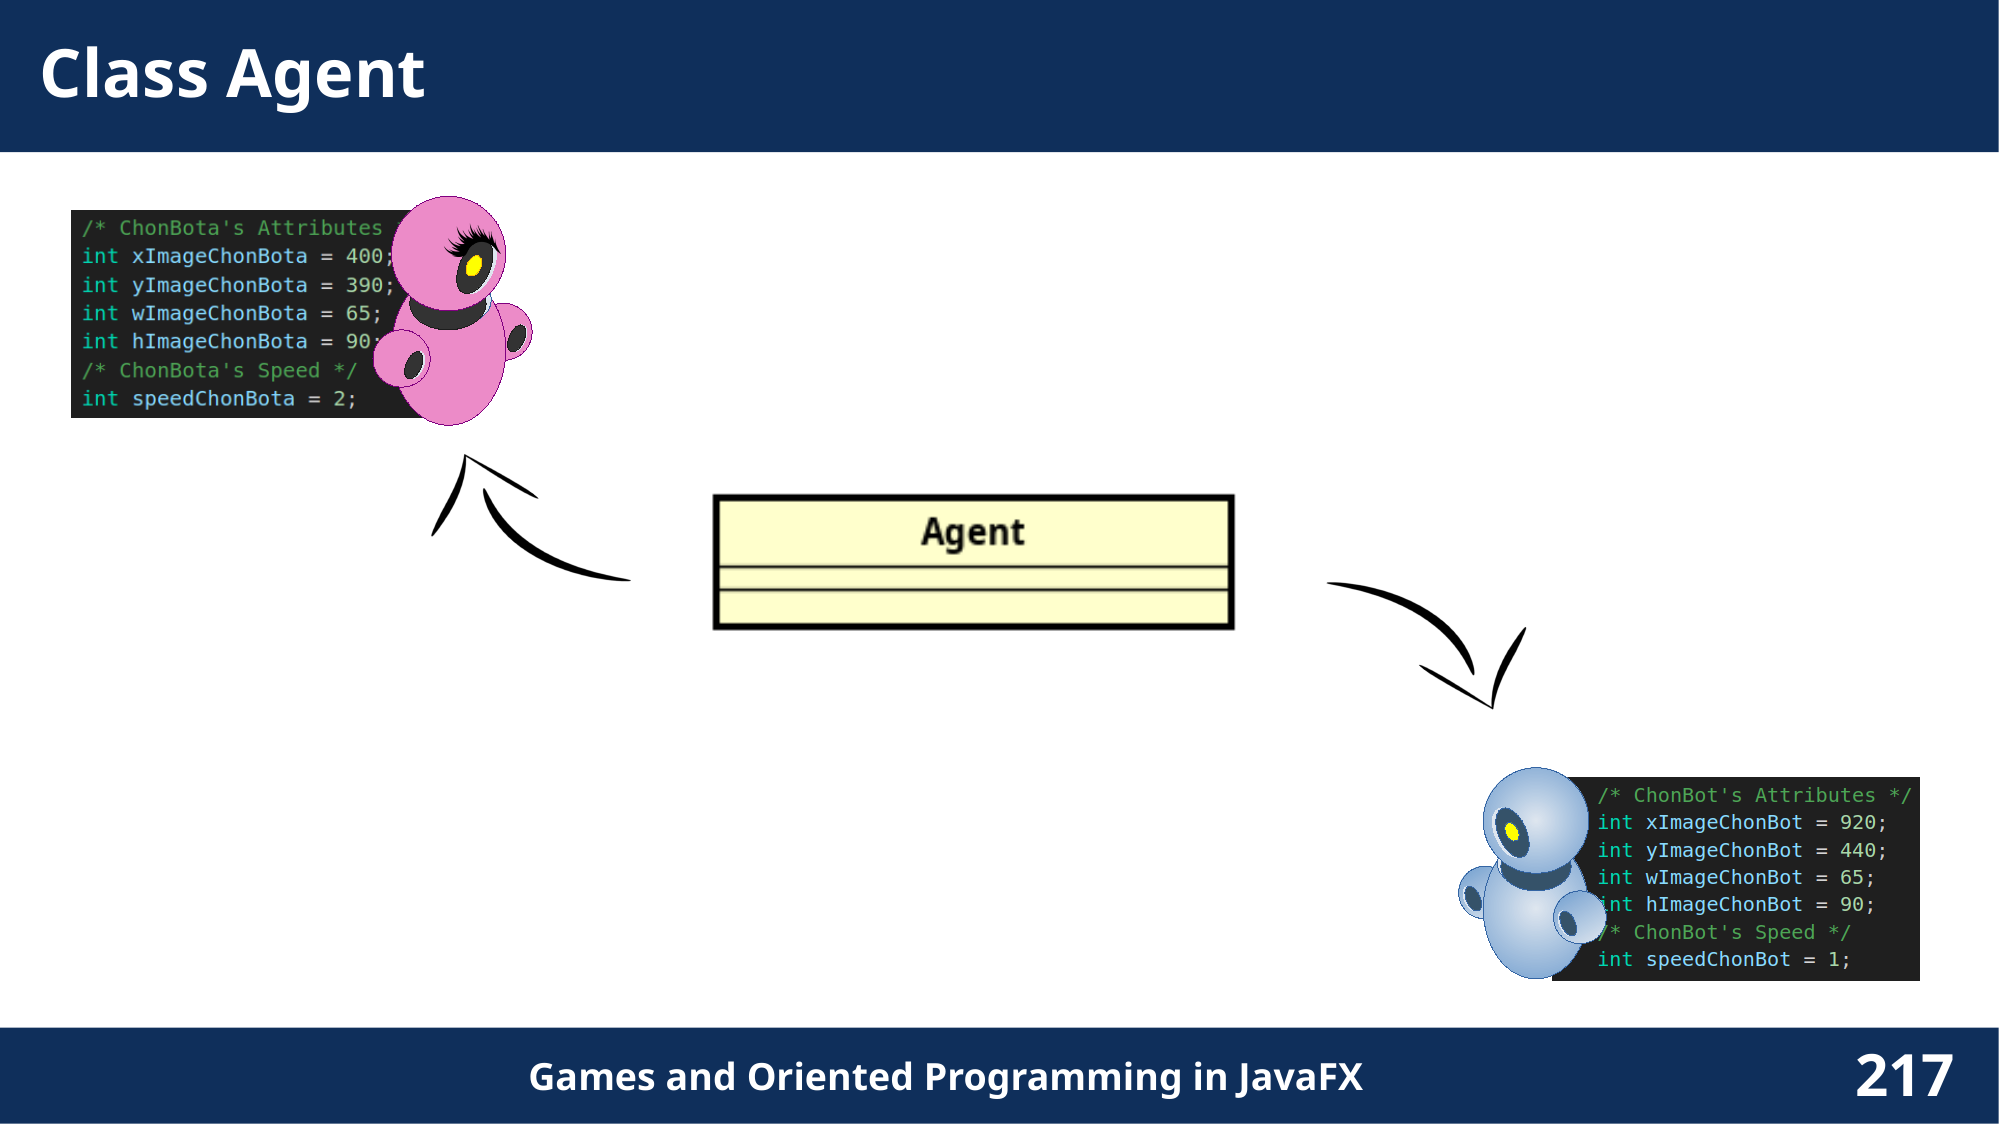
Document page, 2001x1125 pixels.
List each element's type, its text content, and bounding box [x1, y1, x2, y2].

picture [71, 210, 422, 418]
text_box Class Agent [25, 23, 1999, 119]
text_box [372, 196, 533, 426]
picture [409, 442, 632, 655]
text_box [1458, 767, 1607, 979]
picture [1325, 509, 1548, 721]
picture [1552, 777, 1920, 981]
picture [670, 442, 1288, 686]
picture [443, 223, 504, 258]
